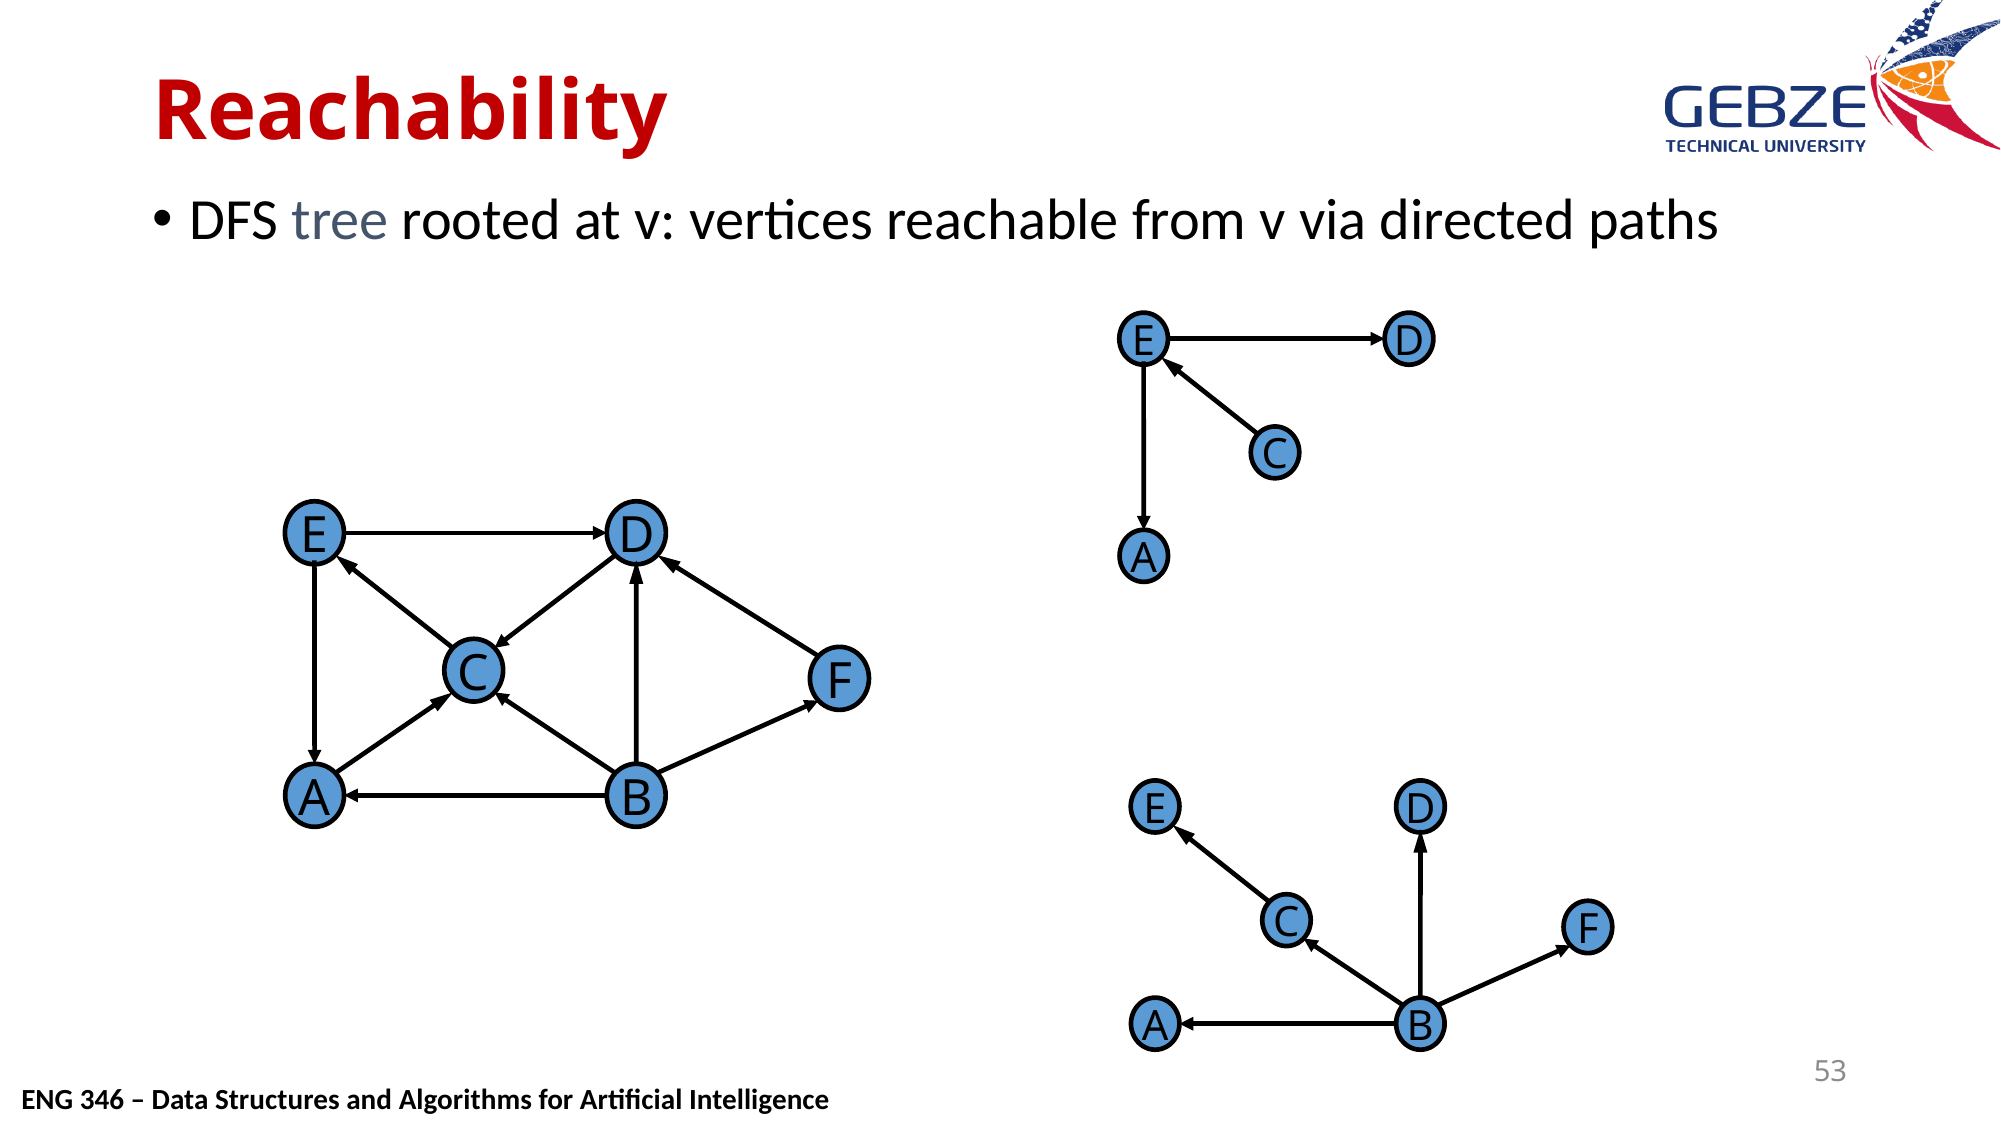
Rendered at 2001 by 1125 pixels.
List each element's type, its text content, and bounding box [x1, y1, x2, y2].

text_box A [285, 763, 345, 827]
text_box F [1563, 900, 1613, 954]
picture [1665, 0, 2001, 152]
text_box D [1396, 780, 1445, 833]
text_box E [284, 501, 344, 565]
text_box E [1119, 312, 1168, 365]
title Reachability [137, 59, 1863, 166]
text_box D [1384, 312, 1434, 365]
text_box F [809, 646, 869, 710]
text_box A [1119, 529, 1169, 582]
text_box D [606, 501, 666, 565]
text_box C [444, 638, 504, 702]
text_box C [1250, 426, 1300, 479]
text_box B [1396, 997, 1445, 1050]
text_box B [606, 763, 666, 827]
text_box E [1130, 780, 1180, 833]
slide_number [1412, 1042, 1863, 1103]
text_box C [1262, 894, 1311, 947]
text_box A [1130, 997, 1180, 1050]
list DFS tree rooted at v: vertices reachable from v via directed paths [137, 181, 1863, 1013]
